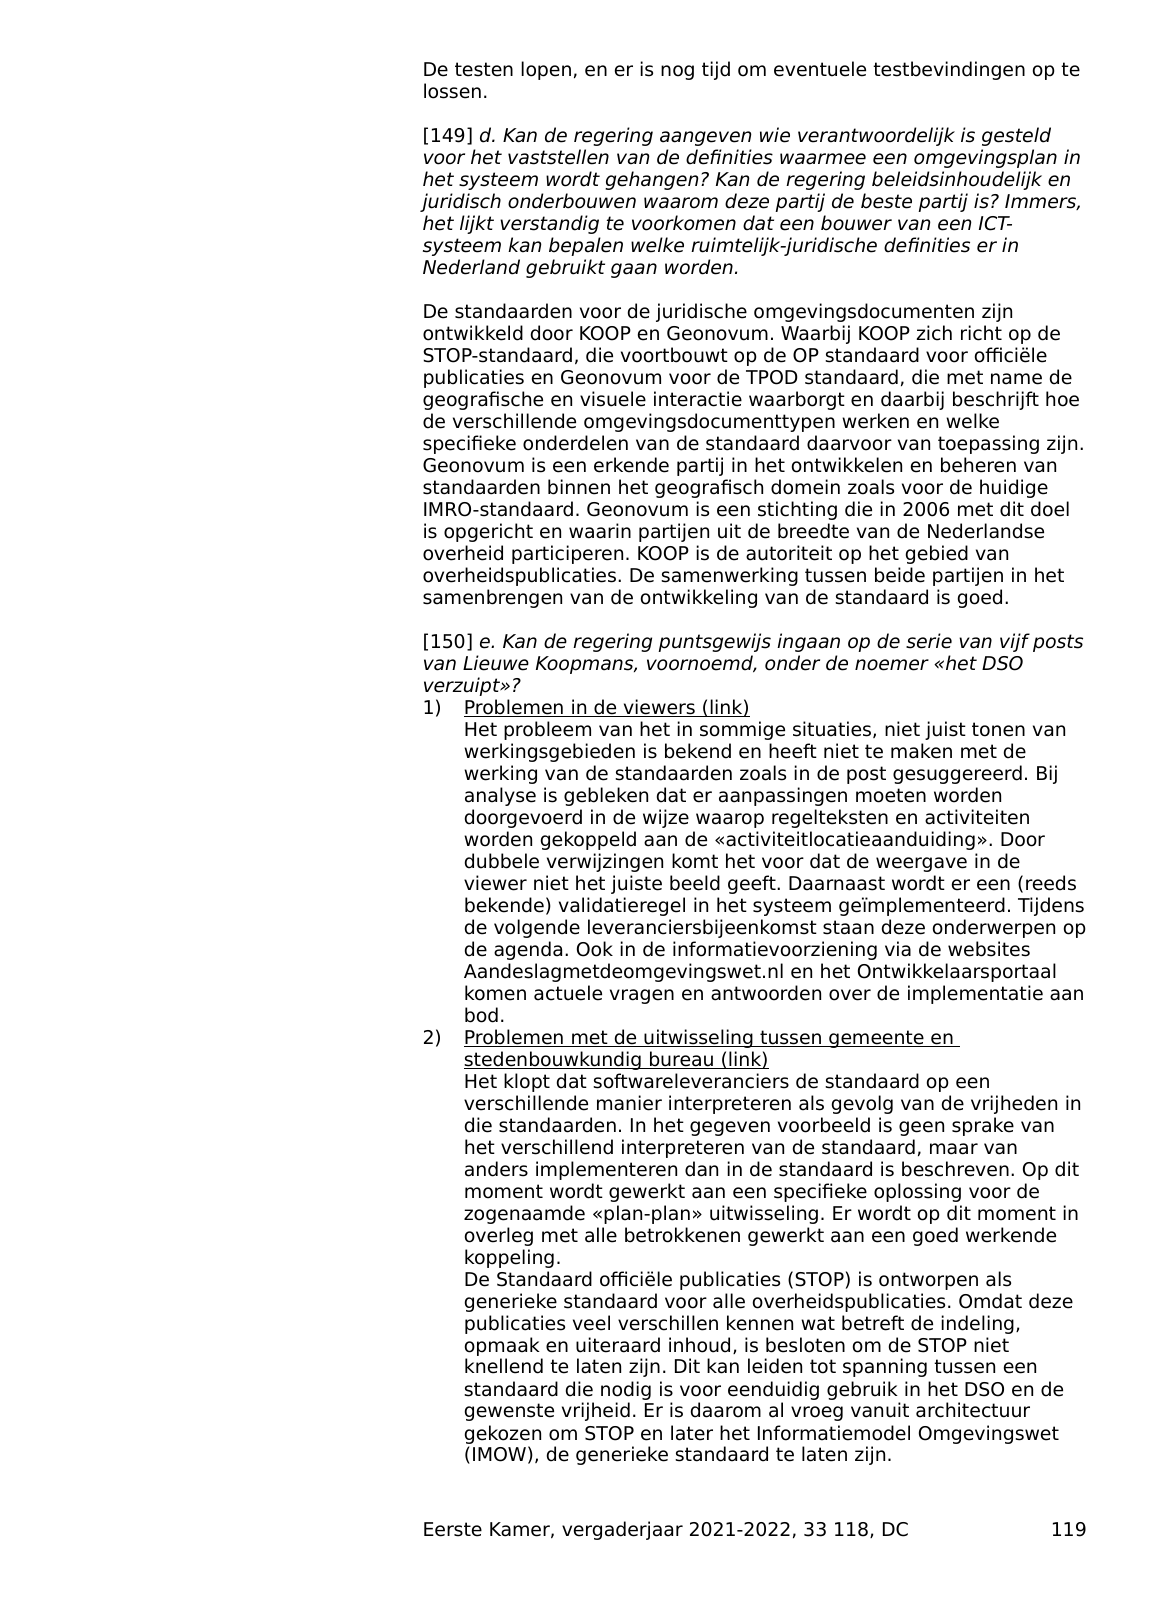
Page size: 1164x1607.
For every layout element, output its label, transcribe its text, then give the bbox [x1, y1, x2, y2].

text 2) Problemen met de uitwisseling tussen gemeente en stedenbouwkundig bureau (link) [422, 1027, 1087, 1071]
text Het probleem van het in sommige situaties, niet juist tonen van werkingsgebieden is bekend en heeft niet te maken met de werking van de standaarden zoals in de post gesuggereerd. Bij analyse is gebleken dat er aanpassingen moeten worden doorgevoerd in de wijze waarop regelteksten en activiteiten worden gekoppeld aan de «activiteitlocatieaanduiding». Door dubbele verwijzingen komt het voor dat de weergave in de viewer niet het juiste beeld geeft. Daarnaast wordt er een (reeds bekende) validatieregel in het systeem geïmplementeerd. Tijdens de volgende leveranciersbijeenkomst staan deze onderwerpen op de agenda. Ook in de informatievoorziening via de websites Aandeslagmetdeomgevingswet.nl en het Ontwikkelaarsportaal komen actuele vragen en antwoorden over de implementatie aan bod. [464, 719, 1087, 1027]
text De Standaard officiële publicaties (STOP) is ontworpen als generieke standaard voor alle overheidspublicaties. Omdat deze publicaties veel verschillen kennen wat betreft de indeling, opmaak en uiteraard inhoud, is besloten om de STOP niet knellend te laten zijn. Dit kan leiden tot spanning tussen een standaard die nodig is voor eenduidig gebruik in het DSO en de gewenste vrijheid. Er is daarom al vroeg vanuit architectuur gekozen om STOP en later het Informatiemodel Omgevingswet (IMOW), de generieke standaard te laten zijn. [464, 1268, 1087, 1466]
text Het klopt dat softwareleveranciers de standaard op een verschillende manier interpreteren als gevolg van de vrijheden in die standaarden. In het gegeven voorbeeld is geen sprake van het verschillend interpreteren van de standaard, maar van anders implementeren dan in de standaard is beschreven. Op dit moment wordt gewerkt aan een specifieke oplossing voor de zogenaamde «plan-plan» uitwisseling. Er wordt op dit moment in overleg met alle betrokkenen gewerkt aan een goed werkende koppeling. [464, 1071, 1087, 1268]
text [150] e. Kan de regering puntsgewijs ingaan op de serie van vijf posts van Lieuwe Koopmans, voornoemd, onder de noemer «het DSO verzuipt»? [422, 631, 1087, 697]
text De testen lopen, en er is nog tijd om eventuele testbevindingen op te lossen. [422, 59, 1087, 103]
text 1) Problemen in de viewers (link) [422, 697, 1087, 719]
text [149] d. Kan de regering aangeven wie verantwoordelijk is gesteld voor het vaststellen van de definities waarmee een omgevingsplan in het systeem wordt gehangen? Kan de regering beleidsinhoudelijk en juridisch onderbouwen waarom deze partij de beste partij is? Immers, het lijkt verstandig te voorkomen dat een bouwer van een ICT-systeem kan bepalen welke ruimtelijk-juridische definities er in Nederland gebruikt gaan worden. [422, 125, 1087, 279]
text De standaarden voor de juridische omgevingsdocumenten zijn ontwikkeld door KOOP en Geonovum. Waarbij KOOP zich richt op de STOP-standaard, die voortbouwt op de OP standaard voor officiële publicaties en Geonovum voor de TPOD standaard, die met name de geografische en visuele interactie waarborgt en daarbij beschrijft hoe de verschillende omgevingsdocumenttypen werken en welke specifieke onderdelen van de standaard daarvoor van toepassing zijn. Geonovum is een erkende partij in het ontwikkelen en beheren van standaarden binnen het geografisch domein zoals voor de huidige IMRO-standaard. Geonovum is een stichting die in 2006 met dit doel is opgericht en waarin partijen uit de breedte van de Nederlandse overheid participeren. KOOP is de autoriteit op het gebied van overheidspublicaties. De samenwerking tussen beide partijen in het samenbrengen van de ontwikkeling van de standaard is goed. [422, 301, 1087, 609]
